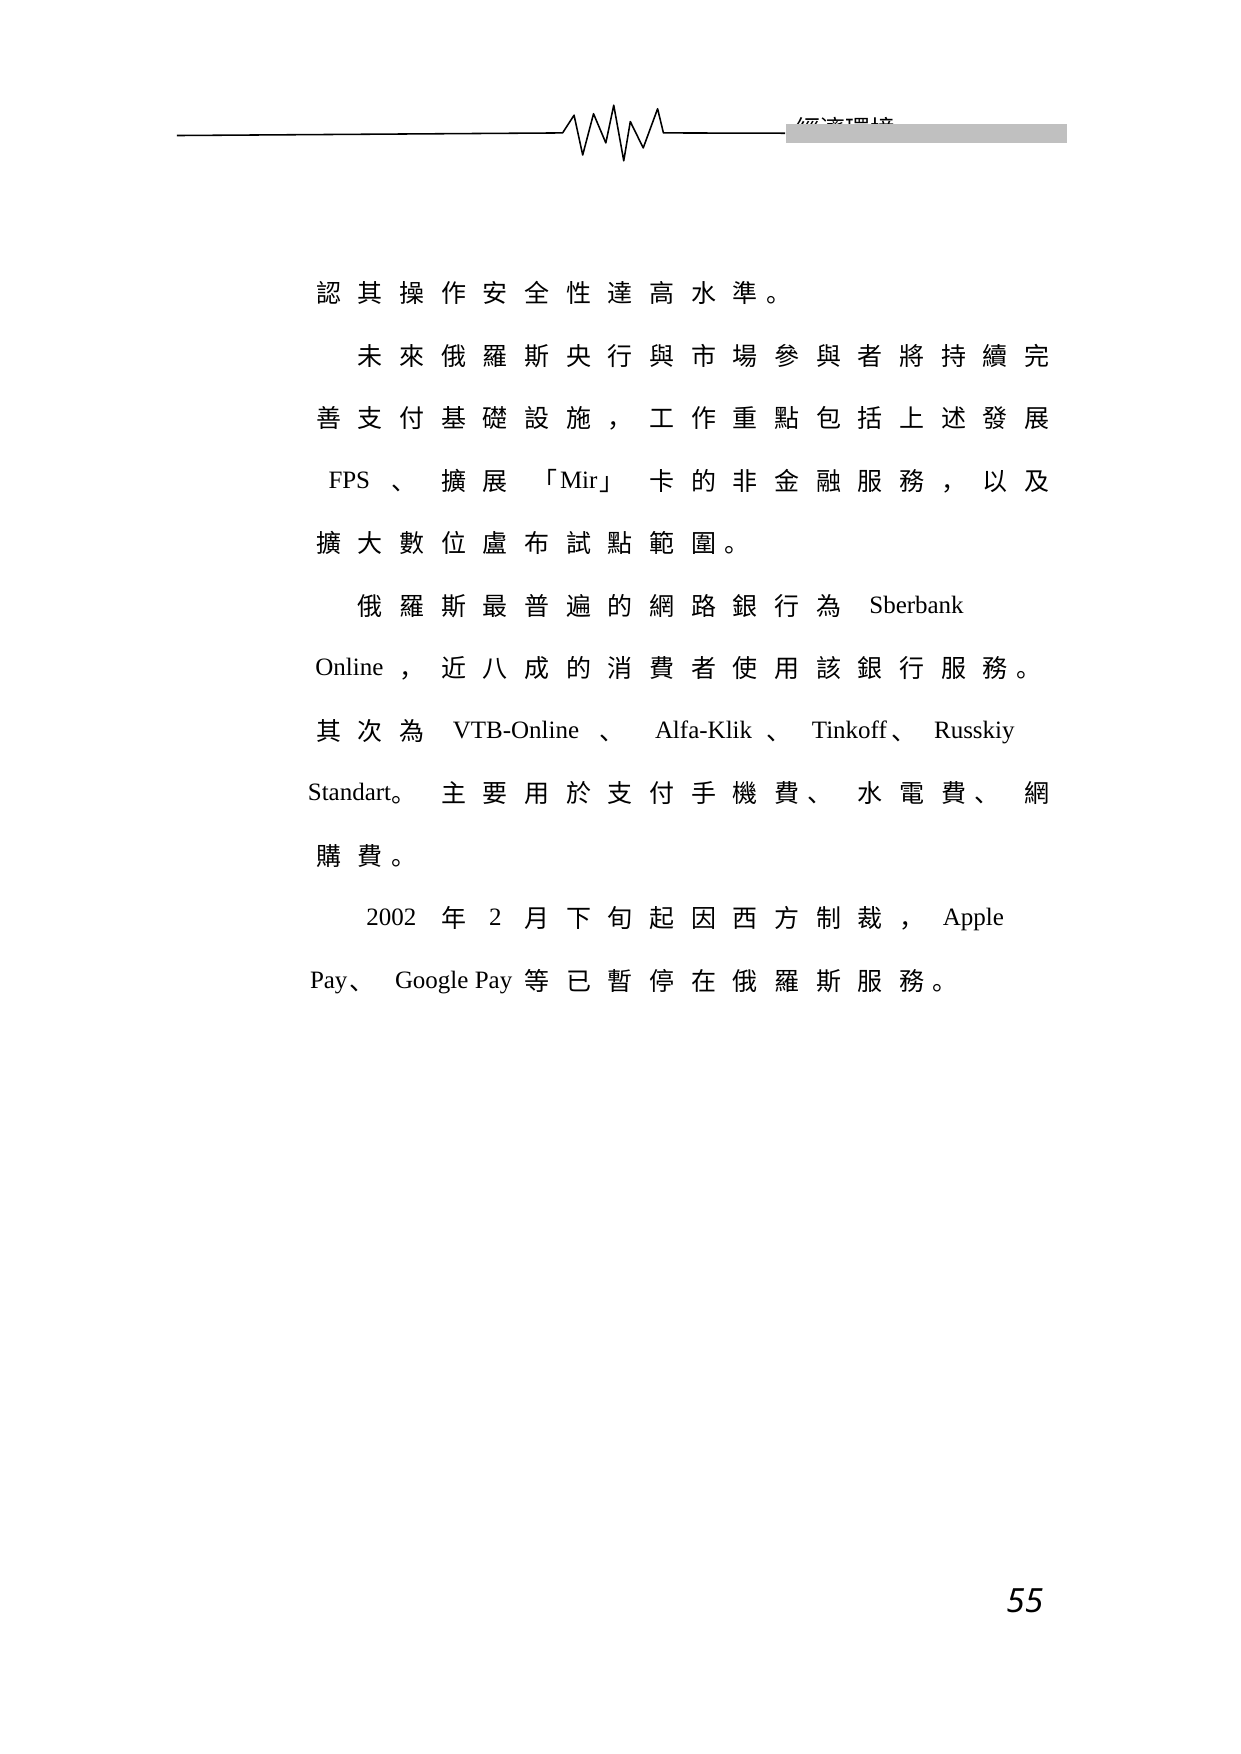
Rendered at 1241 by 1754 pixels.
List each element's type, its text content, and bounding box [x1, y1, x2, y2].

text 未來俄羅斯央行與市場參與者將持續完善支付基礎設施，工作重點包括上述發展FPS、擴展「Mir」卡的非金融服務，以及擴大數位盧布試點範圍。 [281, 313, 1058, 563]
text 俄羅斯最普遍的網路銀行為Sberbank Online，近八成的消費者使用該銀行服務。其次為VTB-Online、Alfa-Klik、Tinkoff、Russkiy Standart。主要用於支付手機費、水電費、網購費。 [281, 563, 1058, 875]
text 認其操作安全性達高水準。 [281, 250, 1058, 313]
text 2002年2月下旬起因西方制裁，Apple Pay、Google Pay等已暫停在俄羅斯服務。 [281, 875, 1058, 1000]
